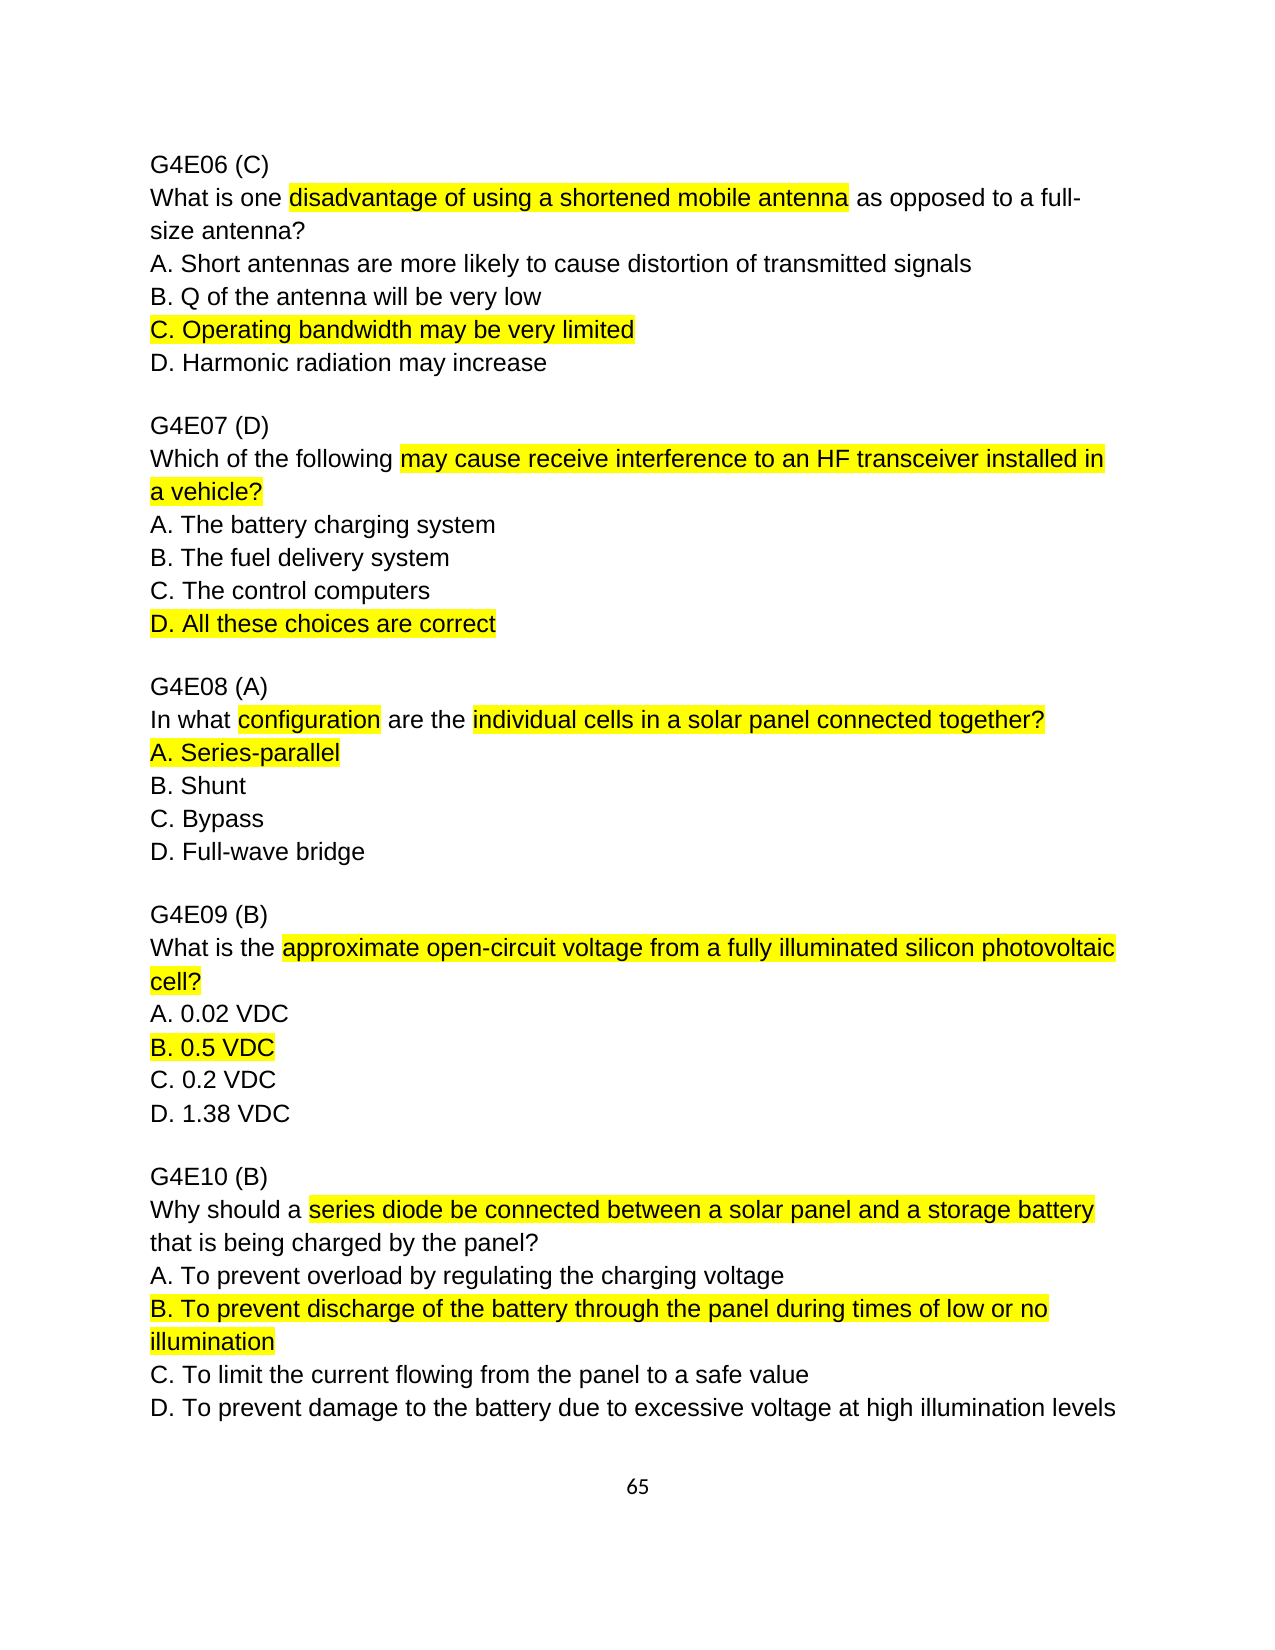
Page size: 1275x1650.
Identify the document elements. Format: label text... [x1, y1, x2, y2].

text G4E10 (B) Why should a series diode be connected between a solar panel and a storage battery that is being charged by the panel? A. To prevent overload by regulating the charging voltage B. To prevent discharge of the battery through the panel during times of low or no illumination C. To limit the current flowing from the panel to a safe value D. To prevent damage to the battery due to excessive voltage at high illumination levels [150, 1162, 1125, 1421]
text G4E08 (A) In what configuration are the individual cells in a solar panel connected together? A. Series-parallel B. Shunt C. Bypass D. Full-wave bridge [150, 672, 1125, 866]
text G4E09 (B) What is the approximate open-circuit voltage from a fully illuminated silicon photovoltaic cell? A. 0.02 VDC B. 0.5 VDC C. 0.2 VDC D. 1.38 VDC [150, 900, 1125, 1127]
text G4E06 (C) What is one disadvantage of using a shortened mobile antenna as opposed to a full-size antenna? A. Short antennas are more likely to cause distortion of transmitted signals B. Q of the antenna will be very low C. Operating bandwidth may be very limited D. Harmonic radiation may increase [150, 150, 1125, 377]
text G4E07 (D) Which of the following may cause receive interference to an HF transceiver installed in a vehicle? A. The battery charging system B. The fuel delivery system C. The control computers D. All these choices are correct [150, 411, 1125, 638]
